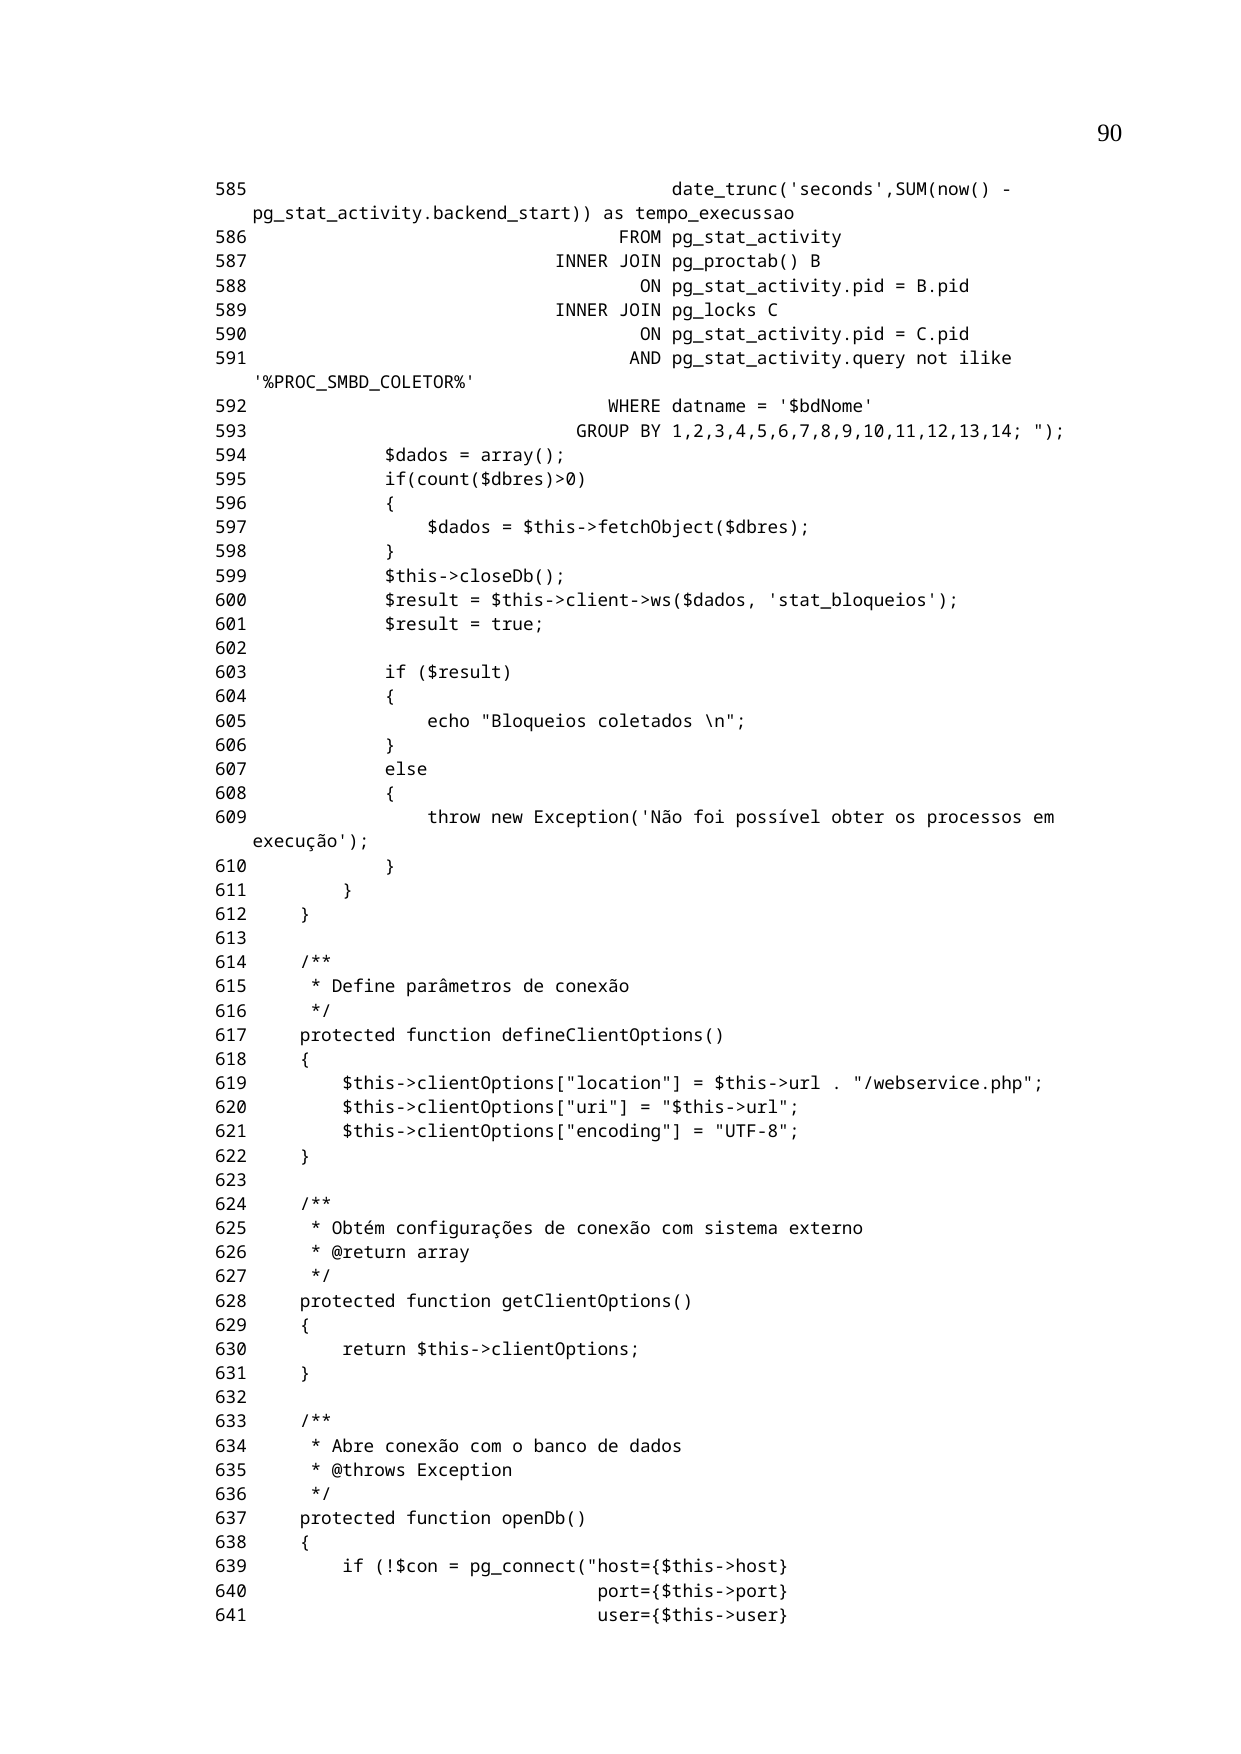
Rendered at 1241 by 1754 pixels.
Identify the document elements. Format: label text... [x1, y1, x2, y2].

list } [215, 539, 1122, 563]
list * @throws Exception [215, 1457, 1122, 1481]
list protected function openDb() [215, 1506, 1122, 1530]
list $this->clientOptions["location"] = $this->url . "/webservice.php"; [215, 1071, 1122, 1095]
list $this->clientOptions["encoding"] = "UTF-8"; [215, 1119, 1122, 1143]
list INNER JOIN pg_locks C [215, 297, 1122, 321]
list echo "Bloqueios coletados \n"; [215, 708, 1122, 732]
list { [215, 1530, 1122, 1554]
list */ [215, 998, 1122, 1022]
list protected function getClientOptions() [215, 1288, 1122, 1312]
list } [215, 1143, 1122, 1167]
list ON pg_stat_activity.pid = C.pid [215, 321, 1122, 346]
list * Define parâmetros de conexão [215, 974, 1122, 998]
list ON pg_stat_activity.pid = B.pid [215, 273, 1122, 297]
list } [215, 877, 1122, 901]
list AND pg_stat_activity.query not ilike '%PROC_SMBD_COLETOR%' [215, 346, 1122, 394]
list $dados = $this->fetchObject($dbres); [215, 515, 1122, 539]
list user={$this->user} [215, 1602, 1122, 1626]
list date_trunc('seconds',SUM(now() - pg_stat_activity.backend_start)) as tempo_execussao [215, 176, 1122, 225]
list } [215, 901, 1122, 926]
list $result = $this->client->ws($dados, 'stat_bloqueios'); [215, 587, 1122, 611]
list port={$this->port} [215, 1578, 1122, 1602]
list $this->closeDb(); [215, 563, 1122, 587]
list * @return array [215, 1240, 1122, 1264]
list if(count($dbres)>0) [215, 466, 1122, 491]
list GROUP BY 1,2,3,4,5,6,7,8,9,10,11,12,13,14; "); [215, 418, 1122, 442]
list if (!$con = pg_connect("host={$this->host} [215, 1554, 1122, 1578]
list FROM pg_stat_activity [215, 225, 1122, 249]
list { [215, 491, 1122, 515]
list throw new Exception('Não foi possível obter os processos em execução'); [215, 805, 1122, 853]
list } [215, 853, 1122, 877]
list * Obtém configurações de conexão com sistema externo [215, 1216, 1122, 1240]
list INNER JOIN pg_proctab() B [215, 249, 1122, 273]
list { [215, 1046, 1122, 1071]
list protected function defineClientOptions() [215, 1022, 1122, 1046]
list { [215, 781, 1122, 805]
list /** [215, 1409, 1122, 1433]
list */ [215, 1264, 1122, 1288]
list $this->clientOptions["uri"] = "$this->url"; [215, 1095, 1122, 1119]
list $dados = array(); [215, 442, 1122, 466]
list */ [215, 1481, 1122, 1506]
list } [215, 732, 1122, 756]
list else [215, 756, 1122, 781]
list /** [215, 1191, 1122, 1216]
list * Abre conexão com o banco de dados [215, 1433, 1122, 1457]
list /** [215, 950, 1122, 974]
list $result = true; [215, 611, 1122, 636]
list { [215, 1312, 1122, 1336]
list if ($result) [215, 660, 1122, 684]
list WHERE datname = '$bdNome' [215, 394, 1122, 418]
list } [215, 1361, 1122, 1385]
list { [215, 684, 1122, 708]
list return $this->clientOptions; [215, 1336, 1122, 1361]
